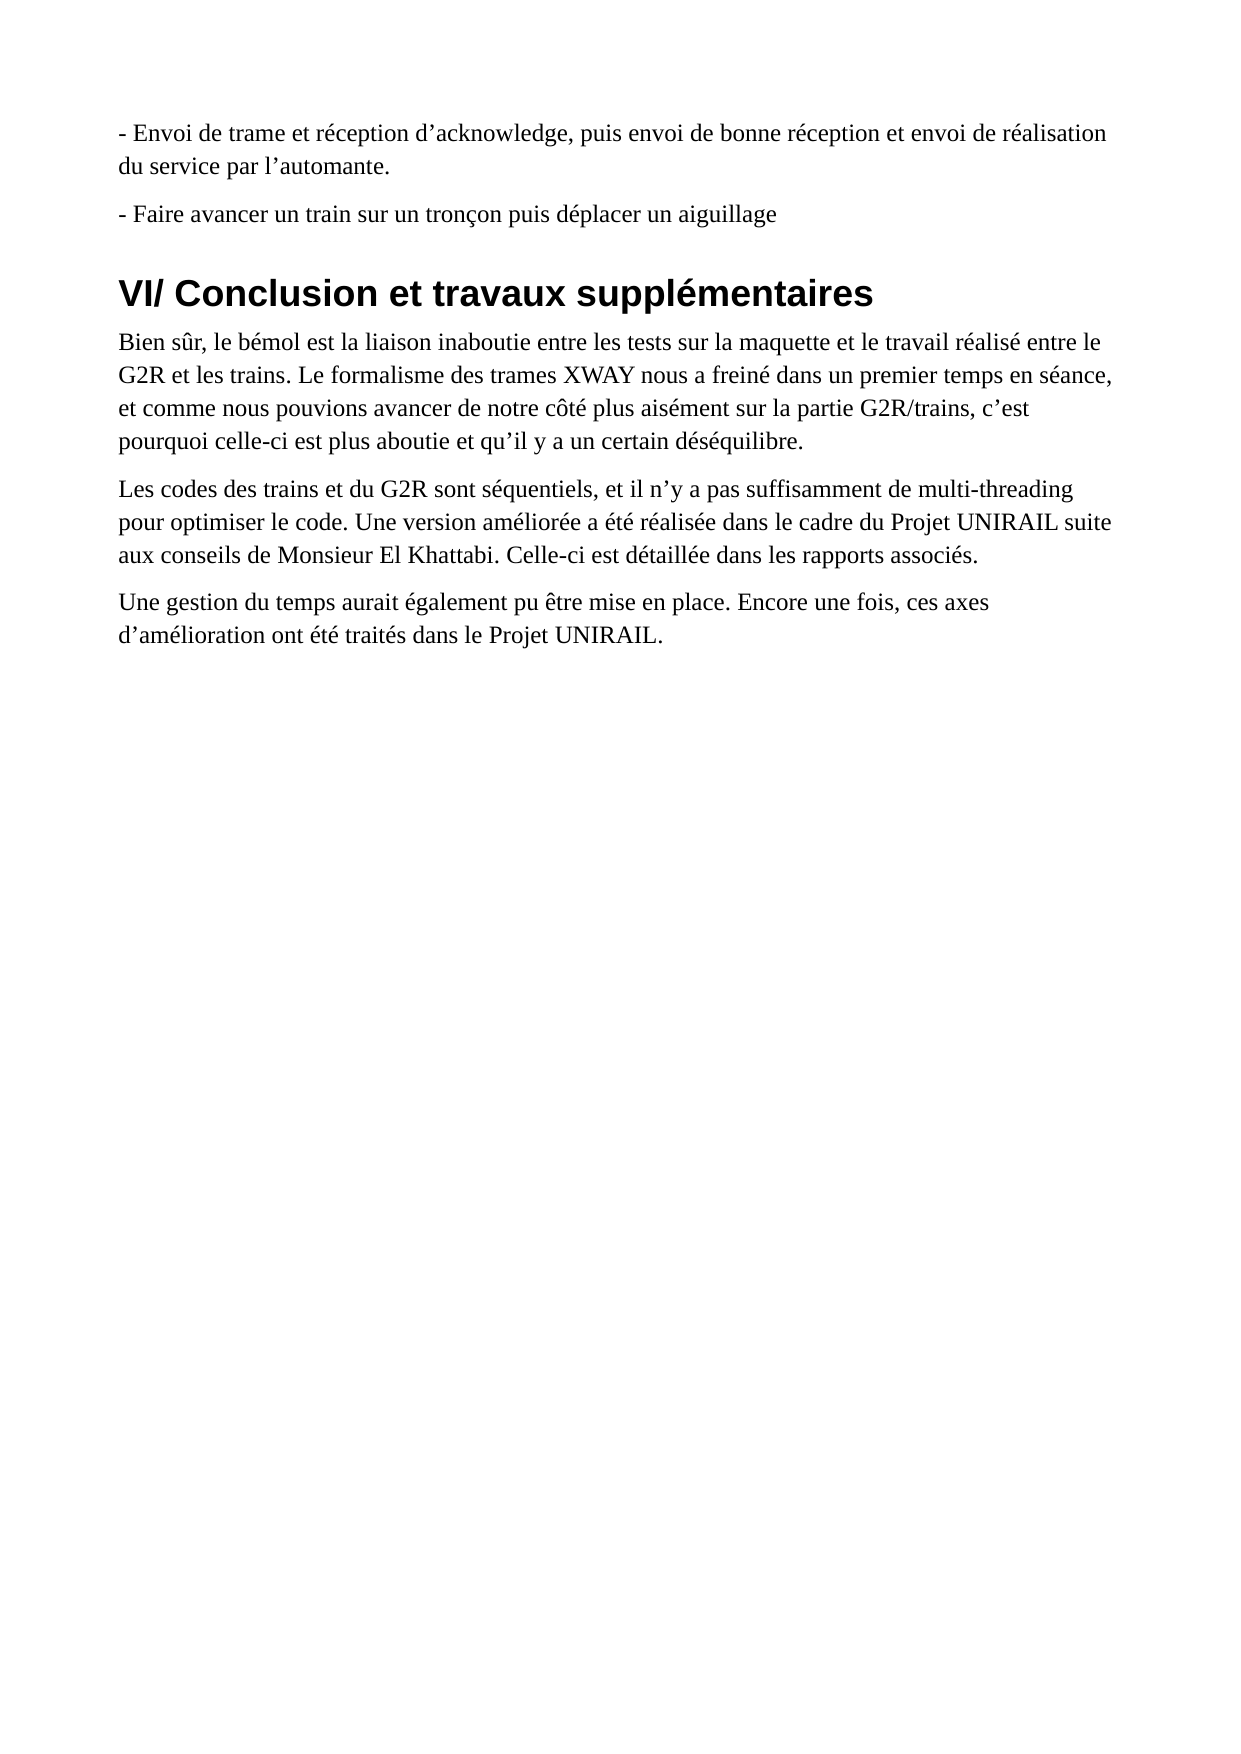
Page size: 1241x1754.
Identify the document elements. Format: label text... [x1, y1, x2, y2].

text - Faire avancer un train sur un tronçon puis déplacer un aiguillage [118, 199, 1122, 227]
text - Envoi de trame et réception d’acknowledge, puis envoi de bonne réception et envoi de réalisation du service par l’automante. [118, 118, 1122, 180]
text Une gestion du temps aurait également pu être mise en place. Encore une fois, ces axes d’amélioration ont été traités dans le Projet UNIRAIL. [118, 587, 1122, 649]
subtitle VI/ Conclusion et travaux supplémentaires [118, 271, 1122, 314]
text Les codes des trains et du G2R sont séquentiels, et il n’y a pas suffisamment de multi-threading pour optimiser le code. Une version améliorée a été réalisée dans le cadre du Projet UNIRAIL suite aux conseils de Monsieur El Khattabi. Celle-ci est détaillée dans les rapports associés. [118, 474, 1122, 568]
text Bien sûr, le bémol est la liaison inaboutie entre les tests sur la maquette et le travail réalisé entre le G2R et les trains. Le formalisme des trames XWAY nous a freiné dans un premier temps en séance, et comme nous pouvions avancer de notre côté plus aisément sur la partie G2R/trains, c’est pourquoi celle-ci est plus aboutie et qu’il y a un certain déséquilibre. [118, 327, 1122, 455]
